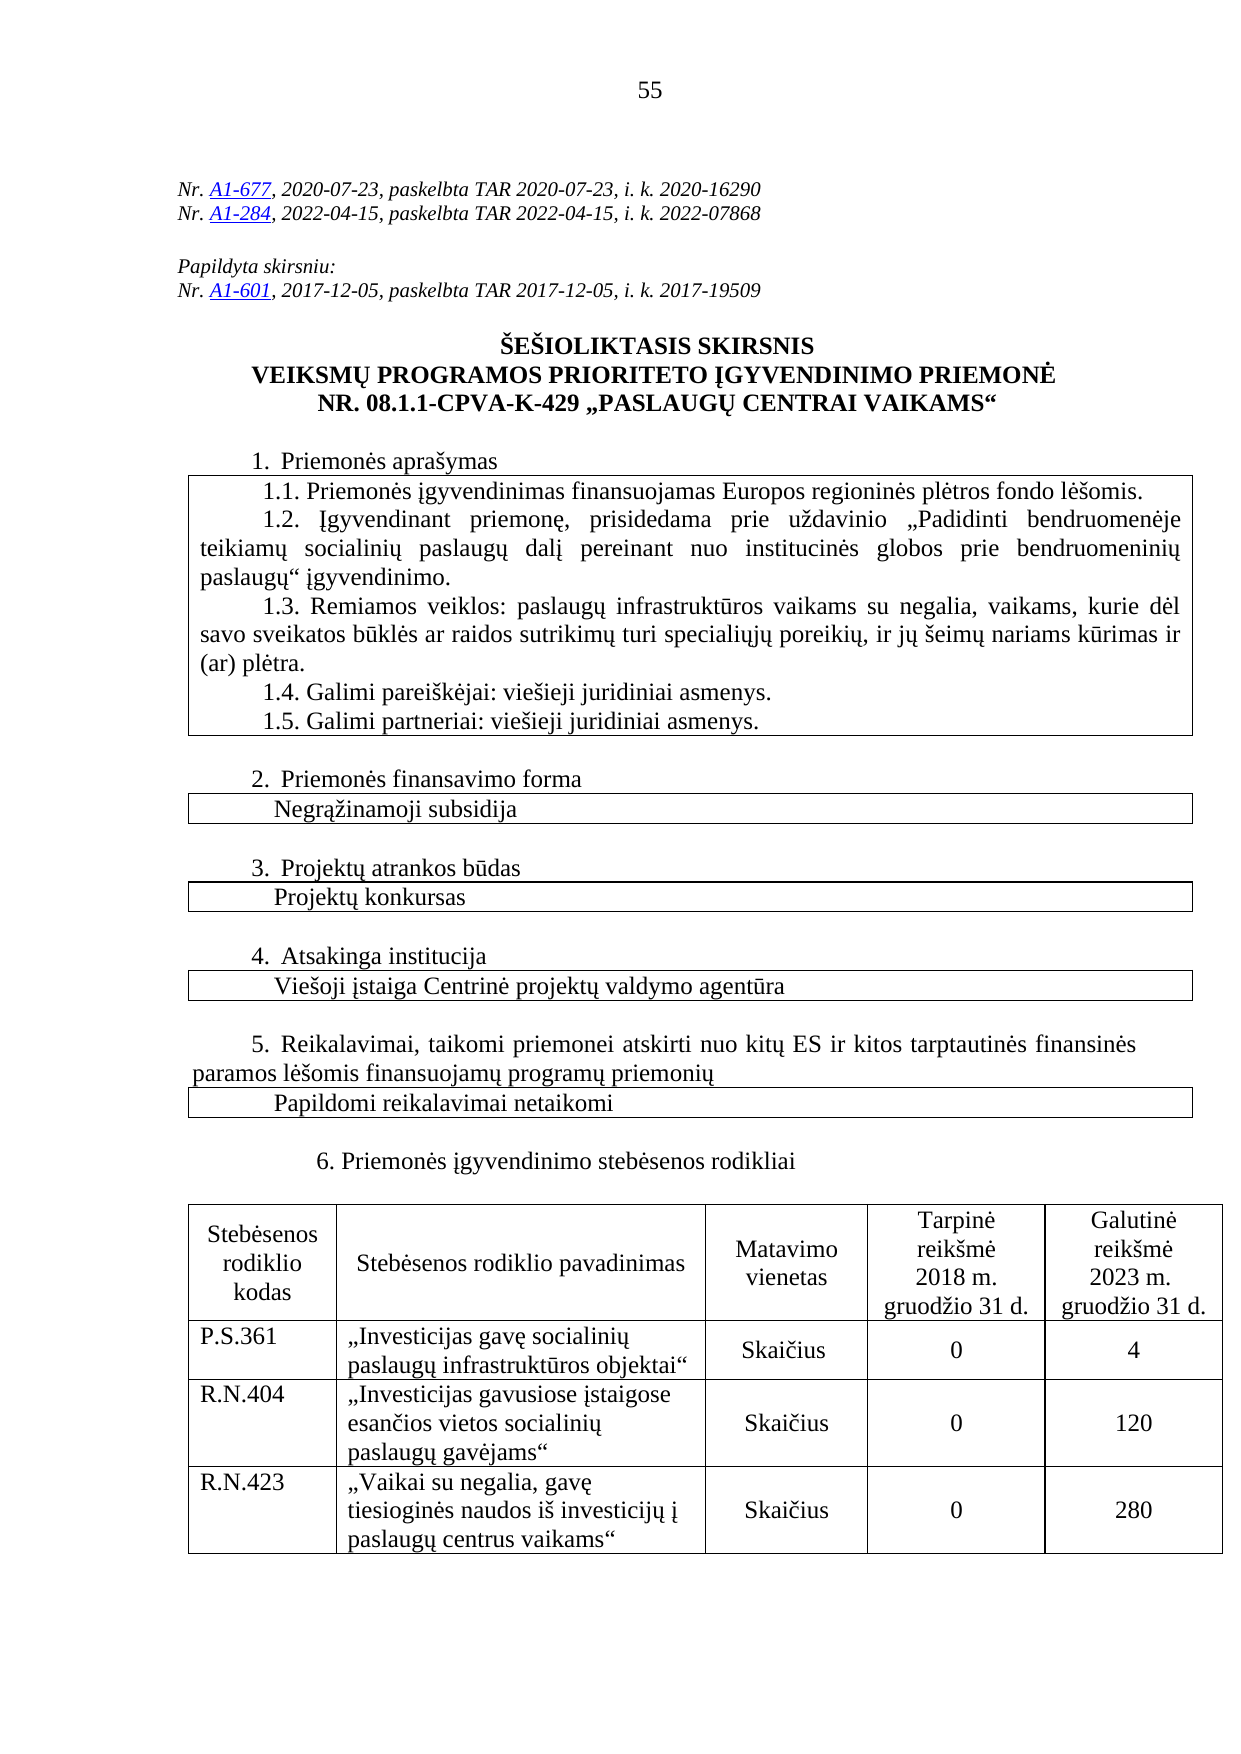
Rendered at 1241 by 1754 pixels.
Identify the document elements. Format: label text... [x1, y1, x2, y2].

table_header Stebėsenos rodiklio kodas [189, 1205, 336, 1320]
table_cell 120 [1046, 1380, 1222, 1466]
table_cell 0 [868, 1380, 1044, 1466]
table_cell „Investicijas gavusiose įstaigose esančios vietos socialinių paslaugų gavėjams“ [337, 1380, 705, 1466]
table_cell R.N.423 [189, 1467, 336, 1553]
text 6. Priemonės įgyvendinimo stebėsenos rodikliai [181, 1146, 1137, 1175]
table_header Papildomi reikalavimai netaikomi [189, 1088, 1192, 1117]
table_header Projektų konkursas [189, 883, 1192, 911]
table_cell 0 [868, 1467, 1044, 1553]
table_header Viešoji įstaiga Centrinė projektų valdymo agentūra [189, 971, 1192, 999]
text Nr. A1-284, 2022-04-15, paskelbta TAR 2022-04-15, i. k. 2022-07868 [177, 201, 1137, 225]
table_header Tarpinė reikšmė 2018 m. gruodžio 31 d. [868, 1205, 1044, 1320]
table_cell Skaičius [706, 1467, 867, 1553]
table_cell P.S.361 [189, 1321, 336, 1378]
text 1. Priemonės aprašymas [251, 446, 1137, 475]
table_cell „Vaikai su negalia, gavę tiesioginės naudos iš investicijų į paslaugų centrus vaikams“ [337, 1467, 705, 1553]
text VEIKSMŲ PROGRAMOS PRIORITETO ĮGYVENDINIMO PRIEMONĖ NR. 08.1.1-CPVA-K-429 „PASLAUGŲ CENTRAI VAIKAMS“ [177, 360, 1137, 417]
table_header Negrąžinamoji subsidija [189, 794, 1192, 823]
text Nr. A1-601, 2017-12-05, paskelbta TAR 2017-12-05, i. k. 2017-19509 [177, 278, 1137, 302]
table_header Stebėsenos rodiklio pavadinimas [337, 1205, 705, 1320]
table_cell 280 [1046, 1467, 1222, 1553]
table_header Galutinė reikšmė 2023 m. gruodžio 31 d. [1046, 1205, 1222, 1320]
text 3. Projektų atrankos būdas [192, 853, 1137, 881]
text 5. Reikalavimai, taikomi priemonei atskirti nuo kitų ES ir kitos tarptautinės finansinės paramos lėšomis finansuojamų programų priemonių [192, 1029, 1137, 1087]
table_cell 4 [1046, 1321, 1222, 1378]
text 4. Atsakinga institucija [192, 941, 1137, 970]
text 2. Priemonės finansavimo forma [192, 764, 1137, 793]
table_cell Skaičius [706, 1380, 867, 1466]
table_header Matavimo vienetas [706, 1205, 867, 1320]
table_header 1.1. Priemonės įgyvendinimas finansuojamas Europos regioninės plėtros fondo lėšomis. 1.2. Įgyvendinant priemonę, prisidedama prie uždavinio „Padidinti bendruomenėje teikiamų socialinių paslaugų dalį pereinant nuo institucinės globos prie bendruomeninių paslaugų“ įgyvendinimo. 1.3. Remiamos veiklos: paslaugų infrastruktūros vaikams su negalia, vaikams, kurie dėl savo sveikatos būklės ar raidos sutrikimų turi specialiųjų poreikių, ir jų šeimų nariams kūrimas ir (ar) plėtra. 1.4. Galimi pareiškėjai: viešieji juridiniai asmenys. 1.5. Galimi partneriai: viešieji juridiniai asmenys. [189, 476, 1192, 734]
table_cell Skaičius [706, 1321, 867, 1378]
text Nr. A1-677, 2020-07-23, paskelbta TAR 2020-07-23, i. k. 2020-16290 [177, 177, 1137, 201]
table_cell R.N.404 [189, 1380, 336, 1466]
table_cell „Investicijas gavę socialinių paslaugų infrastruktūros objektai“ [337, 1321, 705, 1378]
text Papildyta skirsniu: [177, 254, 1137, 278]
table_cell 0 [868, 1321, 1044, 1378]
text ŠEŠIOLIKTASIS SKIRSNIS [177, 331, 1137, 360]
